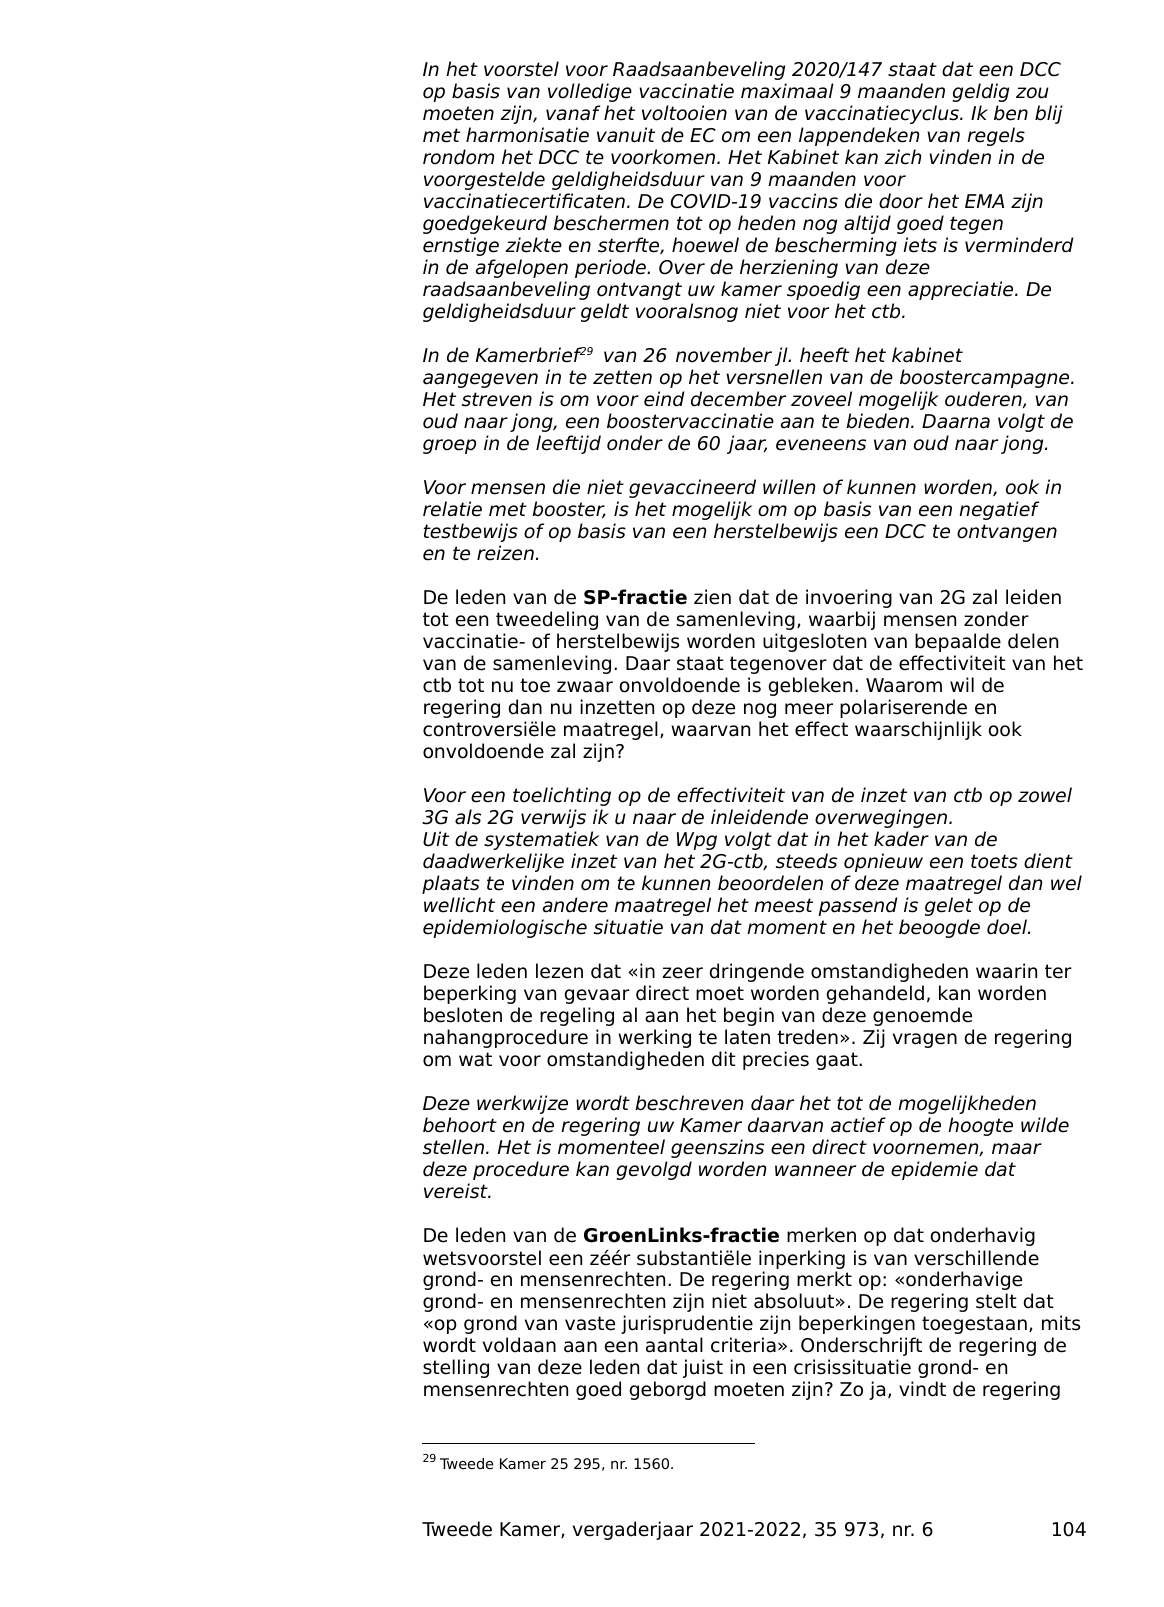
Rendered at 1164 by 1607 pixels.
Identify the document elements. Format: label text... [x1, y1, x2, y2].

text Voor een toelichting op de effectiviteit van de inzet van ctb op zowel 3G als 2G verwijs ik u naar de inleidende overwegingen. [422, 785, 1087, 829]
text Deze werkwijze wordt beschreven daar het tot de mogelijkheden behoort en de regering uw Kamer daarvan actief op de hoogte wilde stellen. Het is momenteel geenszins een direct voornemen, maar deze procedure kan gevolgd worden wanneer de epidemie dat vereist. [422, 1093, 1087, 1203]
text In het voorstel voor Raadsaanbeveling 2020/147 staat dat een DCC op basis van volledige vaccinatie maximaal 9 maanden geldig zou moeten zijn, vanaf het voltooien van de vaccinatiecyclus. Ik ben blij met harmonisatie vanuit de EC om een lappendeken van regels rondom het DCC te voorkomen. Het Kabinet kan zich vinden in de voorgestelde geldigheidsduur van 9 maanden voor vaccinatiecertificaten. De COVID-19 vaccins die door het EMA zijn goedgekeurd beschermen tot op heden nog altijd goed tegen ernstige ziekte en sterfte, hoewel de bescherming iets is verminderd in de afgelopen periode. Over de herziening van deze raadsaanbeveling ontvangt uw kamer spoedig een appreciatie. De geldigheidsduur geldt vooralsnog niet voor het ctb. [422, 59, 1087, 323]
text Voor mensen die niet gevaccineerd willen of kunnen worden, ook in relatie met booster, is het mogelijk om op basis van een negatief testbewijs of op basis van een herstelbewijs een DCC te ontvangen en te reizen. [422, 477, 1087, 565]
text Tweede Kamer 25 295, nr. 1560. [422, 1452, 1087, 1474]
text In de Kamerbrief van 26 november jl. heeft het kabinet aangegeven in te zetten op het versnellen van de boostercampagne. Het streven is om voor eind december zoveel mogelijk ouderen, van oud naar jong, een boostervaccinatie aan te bieden. Daarna volgt de groep in de leeftijd onder de 60 jaar, eveneens van oud naar jong. [422, 345, 1087, 455]
text De leden van de SP-fractie zien dat de invoering van 2G zal leiden tot een tweedeling van de samenleving, waarbij mensen zonder vaccinatie- of herstelbewijs worden uitgesloten van bepaalde delen van de samenleving. Daar staat tegenover dat de effectiviteit van het ctb tot nu toe zwaar onvoldoende is gebleken. Waarom wil de regering dan nu inzetten op deze nog meer polariserende en controversiële maatregel, waarvan het effect waarschijnlijk ook onvoldoende zal zijn? [422, 587, 1087, 763]
text De leden van de GroenLinks-fractie merken op dat onderhavig wetsvoorstel een zéér substantiële inperking is van verschillende grond- en mensenrechten. De regering merkt op: «onderhavige grond- en mensenrechten zijn niet absoluut». De regering stelt dat «op grond van vaste jurisprudentie zijn beperkingen toegestaan, mits wordt voldaan aan een aantal criteria». Onderschrijft de regering de stelling van deze leden dat juist in een crisissituatie grond- en mensenrechten goed geborgd moeten zijn? Zo ja, vindt de regering [422, 1225, 1087, 1401]
text Uit de systematiek van de Wpg volgt dat in het kader van de daadwerkelijke inzet van het 2G-ctb, steeds opnieuw een toets dient plaats te vinden om te kunnen beoordelen of deze maatregel dan wel wellicht een andere maatregel het meest passend is gelet op de epidemiologische situatie van dat moment en het beoogde doel. [422, 829, 1087, 939]
text Deze leden lezen dat «in zeer dringende omstandigheden waarin ter beperking van gevaar direct moet worden gehandeld, kan worden besloten de regeling al aan het begin van deze genoemde nahangprocedure in werking te laten treden». Zij vragen de regering om wat voor omstandigheden dit precies gaat. [422, 961, 1087, 1071]
